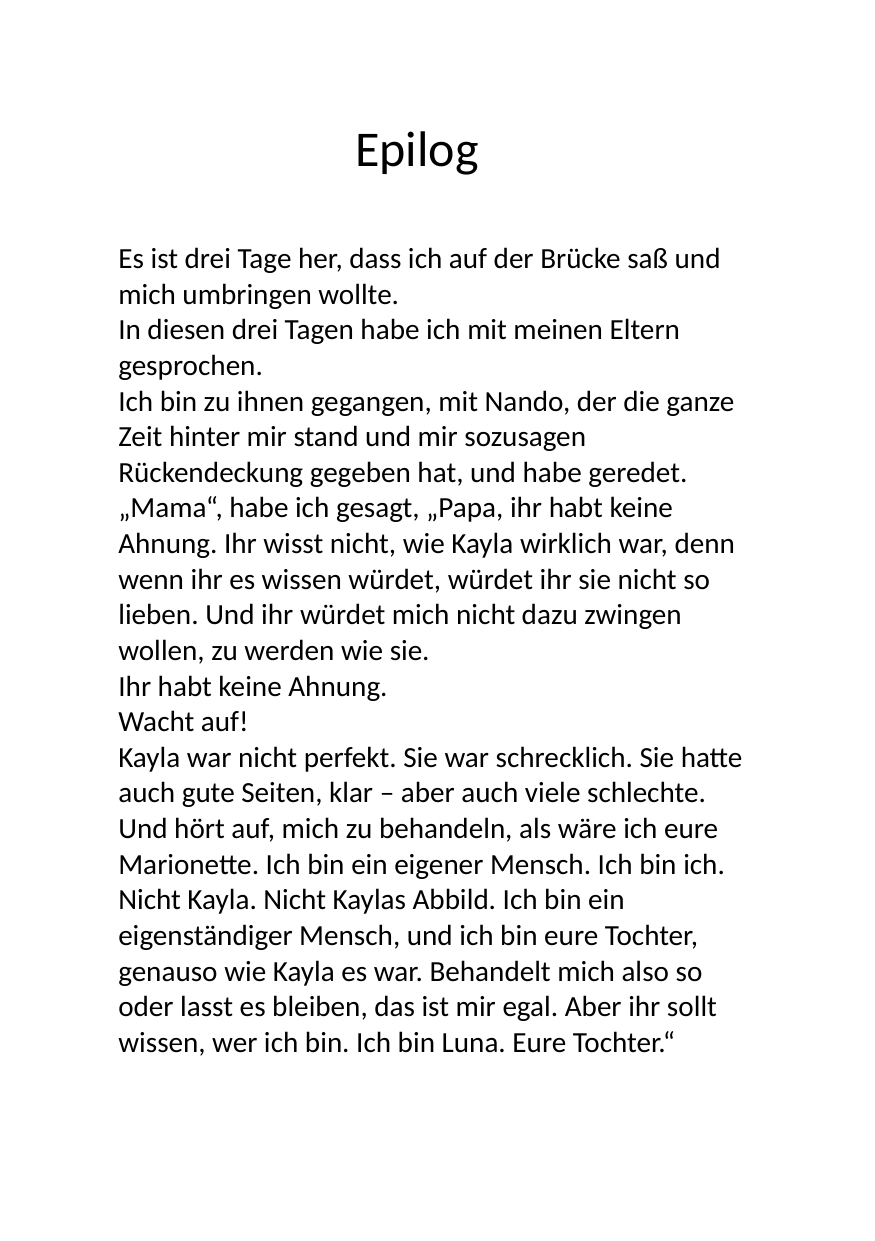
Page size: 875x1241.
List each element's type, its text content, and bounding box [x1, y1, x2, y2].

text Wacht auf! [118, 703, 756, 739]
text Und hört auf, mich zu behandeln, als wäre ich eure Marionette. Ich bin ein eigener Mensch. Ich bin ich. Nicht Kayla. Nicht Kaylas Abbild. Ich bin ein eigenständiger Mensch, und ich bin eure Tochter, genauso wie Kayla es war. Behandelt mich also so oder lasst es bleiben, das ist mir egal. Aber ihr sollt wissen, wer ich bin. Ich bin Luna. Eure Tochter.“ [118, 810, 756, 1059]
text Es ist drei Tage her, dass ich auf der Brücke saß und mich umbringen wollte. [118, 240, 756, 311]
text In diesen drei Tagen habe ich mit meinen Eltern gesprochen. [118, 311, 756, 383]
text Ihr habt keine Ahnung. [118, 668, 756, 703]
text „Mama“, habe ich gesagt, „Papa, ihr habt keine Ahnung. Ihr wisst nicht, wie Kayla wirklich war, denn wenn ihr es wissen würdet, würdet ihr sie nicht so lieben. Und ihr würdet mich nicht dazu zwingen wollen, zu werden wie sie. [118, 489, 756, 668]
text Kayla war nicht perfekt. Sie war schrecklich. Sie hatte auch gute Seiten, klar – aber auch viele schlechte. [118, 739, 756, 810]
text Epilog [118, 118, 756, 179]
text Ich bin zu ihnen gegangen, mit Nando, der die ganze Zeit hinter mir stand und mir sozusagen Rückendeckung gegeben hat, und habe geredet. [118, 383, 756, 489]
